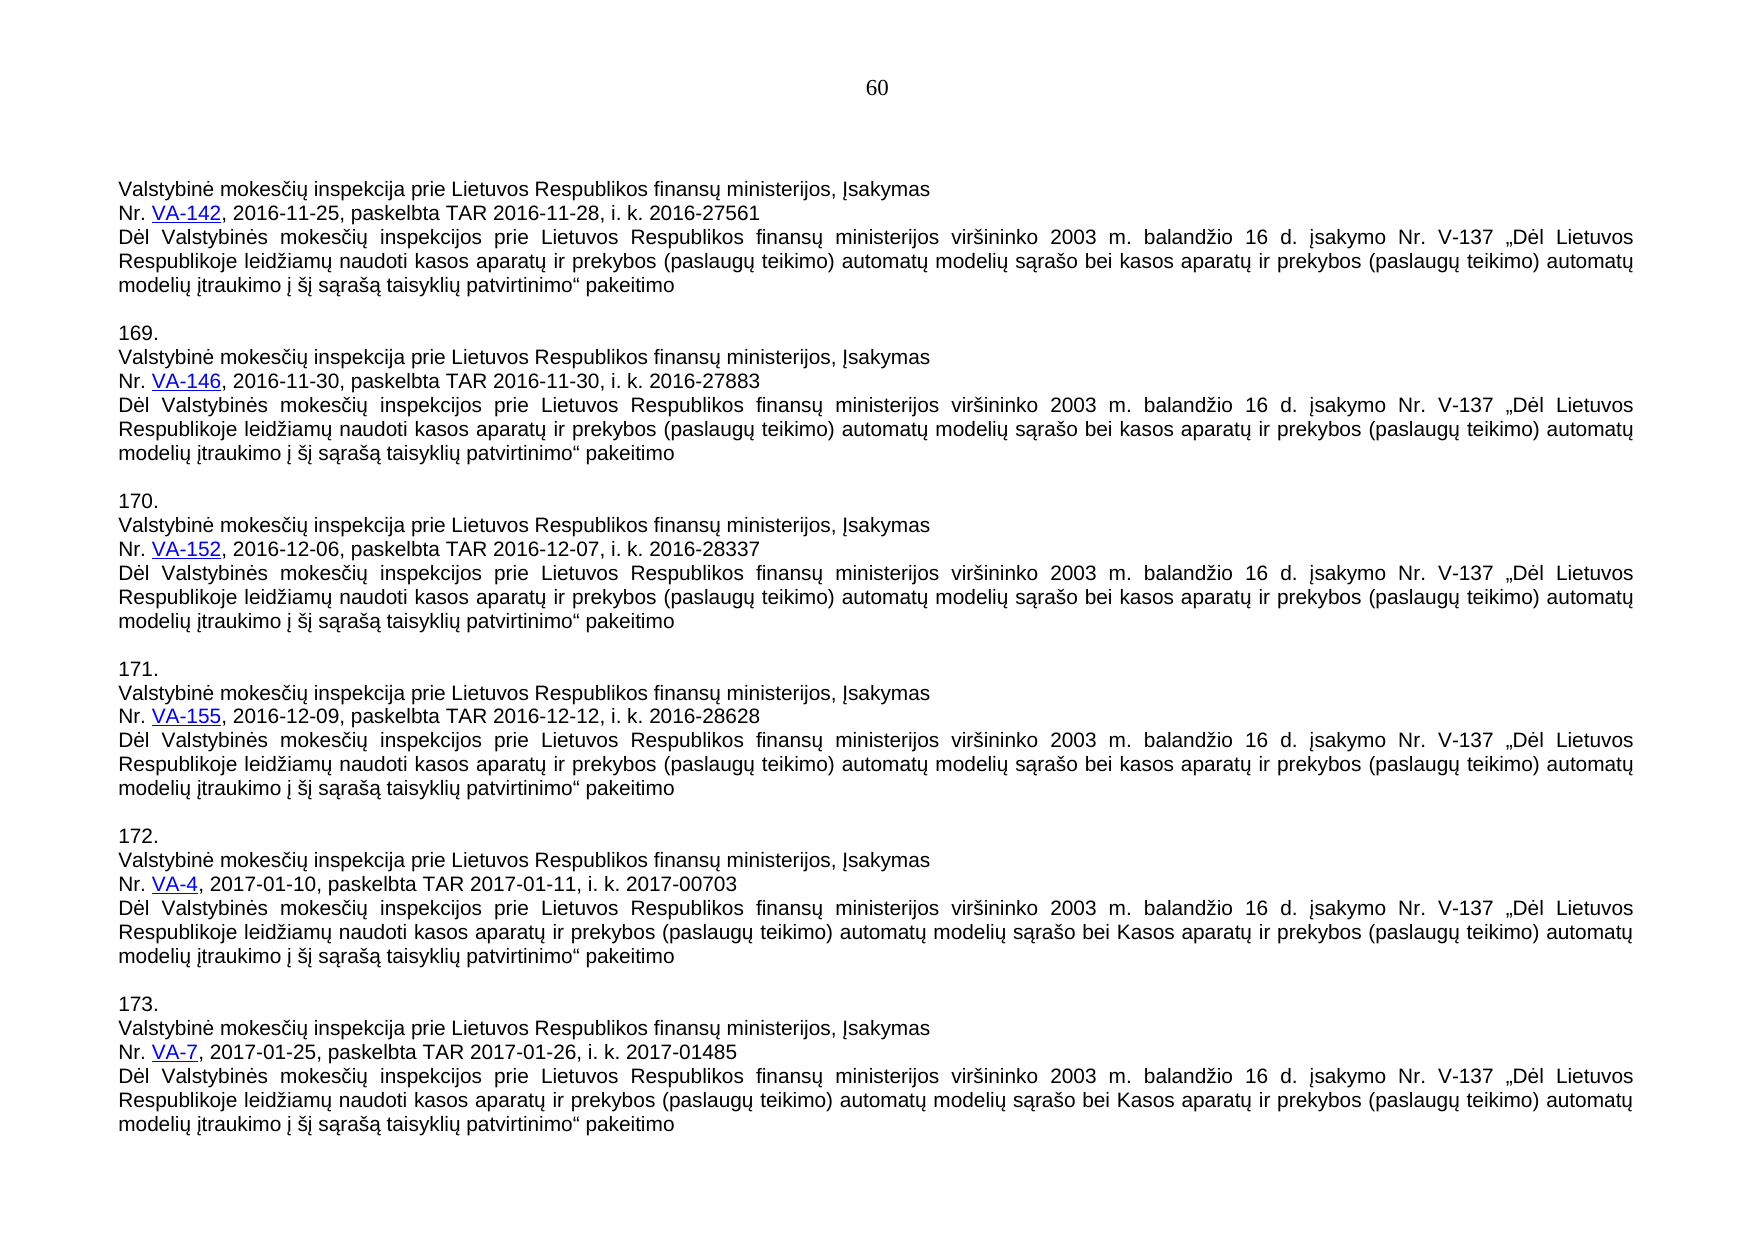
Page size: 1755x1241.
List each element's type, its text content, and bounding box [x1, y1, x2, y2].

text Valstybinė mokesčių inspekcija prie Lietuvos Respublikos finansų ministerijos, Įsakymas [118, 345, 1636, 369]
text 171. [118, 656, 1636, 680]
text Valstybinė mokesčių inspekcija prie Lietuvos Respublikos finansų ministerijos, Įsakymas [118, 513, 1636, 537]
text 169. [118, 321, 1636, 345]
text Dėl Valstybinės mokesčių inspekcijos prie Lietuvos Respublikos finansų ministerijos viršininko 2003 m. balandžio 16 d. įsakymo Nr. V-137 „Dėl Lietuvos Respublikoje leidžiamų naudoti kasos aparatų ir prekybos (paslaugų teikimo) automatų modelių sąrašo bei kasos aparatų ir prekybos (paslaugų teikimo) automatų modelių įtraukimo į šį sąrašą taisyklių patvirtinimo“ pakeitimo [118, 393, 1636, 465]
text Valstybinė mokesčių inspekcija prie Lietuvos Respublikos finansų ministerijos, Įsakymas [118, 1016, 1636, 1040]
text 172. [118, 824, 1636, 848]
text Nr. VA-152, 2016-12-06, paskelbta TAR 2016-12-07, i. k. 2016-28337 [118, 537, 1636, 561]
text Nr. VA-146, 2016-11-30, paskelbta TAR 2016-11-30, i. k. 2016-27883 [118, 369, 1636, 393]
text Valstybinė mokesčių inspekcija prie Lietuvos Respublikos finansų ministerijos, Įsakymas [118, 680, 1636, 704]
text Nr. VA-7, 2017-01-25, paskelbta TAR 2017-01-26, i. k. 2017-01485 [118, 1040, 1636, 1064]
text Nr. VA-155, 2016-12-09, paskelbta TAR 2016-12-12, i. k. 2016-28628 [118, 704, 1636, 728]
text Valstybinė mokesčių inspekcija prie Lietuvos Respublikos finansų ministerijos, Įsakymas [118, 848, 1636, 872]
text Dėl Valstybinės mokesčių inspekcijos prie Lietuvos Respublikos finansų ministerijos viršininko 2003 m. balandžio 16 d. įsakymo Nr. V-137 „Dėl Lietuvos Respublikoje leidžiamų naudoti kasos aparatų ir prekybos (paslaugų teikimo) automatų modelių sąrašo bei kasos aparatų ir prekybos (paslaugų teikimo) automatų modelių įtraukimo į šį sąrašą taisyklių patvirtinimo“ pakeitimo [118, 728, 1636, 800]
text 170. [118, 489, 1636, 513]
text Valstybinė mokesčių inspekcija prie Lietuvos Respublikos finansų ministerijos, Įsakymas [118, 177, 1636, 201]
text 173. [118, 992, 1636, 1016]
text Nr. VA-4, 2017-01-10, paskelbta TAR 2017-01-11, i. k. 2017-00703 [118, 872, 1636, 896]
text Dėl Valstybinės mokesčių inspekcijos prie Lietuvos Respublikos finansų ministerijos viršininko 2003 m. balandžio 16 d. įsakymo Nr. V-137 „Dėl Lietuvos Respublikoje leidžiamų naudoti kasos aparatų ir prekybos (paslaugų teikimo) automatų modelių sąrašo bei Kasos aparatų ir prekybos (paslaugų teikimo) automatų modelių įtraukimo į šį sąrašą taisyklių patvirtinimo“ pakeitimo [118, 1064, 1636, 1136]
text Dėl Valstybinės mokesčių inspekcijos prie Lietuvos Respublikos finansų ministerijos viršininko 2003 m. balandžio 16 d. įsakymo Nr. V-137 „Dėl Lietuvos Respublikoje leidžiamų naudoti kasos aparatų ir prekybos (paslaugų teikimo) automatų modelių sąrašo bei Kasos aparatų ir prekybos (paslaugų teikimo) automatų modelių įtraukimo į šį sąrašą taisyklių patvirtinimo“ pakeitimo [118, 896, 1636, 968]
text Dėl Valstybinės mokesčių inspekcijos prie Lietuvos Respublikos finansų ministerijos viršininko 2003 m. balandžio 16 d. įsakymo Nr. V-137 „Dėl Lietuvos Respublikoje leidžiamų naudoti kasos aparatų ir prekybos (paslaugų teikimo) automatų modelių sąrašo bei kasos aparatų ir prekybos (paslaugų teikimo) automatų modelių įtraukimo į šį sąrašą taisyklių patvirtinimo“ pakeitimo [118, 561, 1636, 632]
text Dėl Valstybinės mokesčių inspekcijos prie Lietuvos Respublikos finansų ministerijos viršininko 2003 m. balandžio 16 d. įsakymo Nr. V-137 „Dėl Lietuvos Respublikoje leidžiamų naudoti kasos aparatų ir prekybos (paslaugų teikimo) automatų modelių sąrašo bei kasos aparatų ir prekybos (paslaugų teikimo) automatų modelių įtraukimo į šį sąrašą taisyklių patvirtinimo“ pakeitimo [118, 225, 1636, 297]
text Nr. VA-142, 2016-11-25, paskelbta TAR 2016-11-28, i. k. 2016-27561 [118, 201, 1636, 225]
